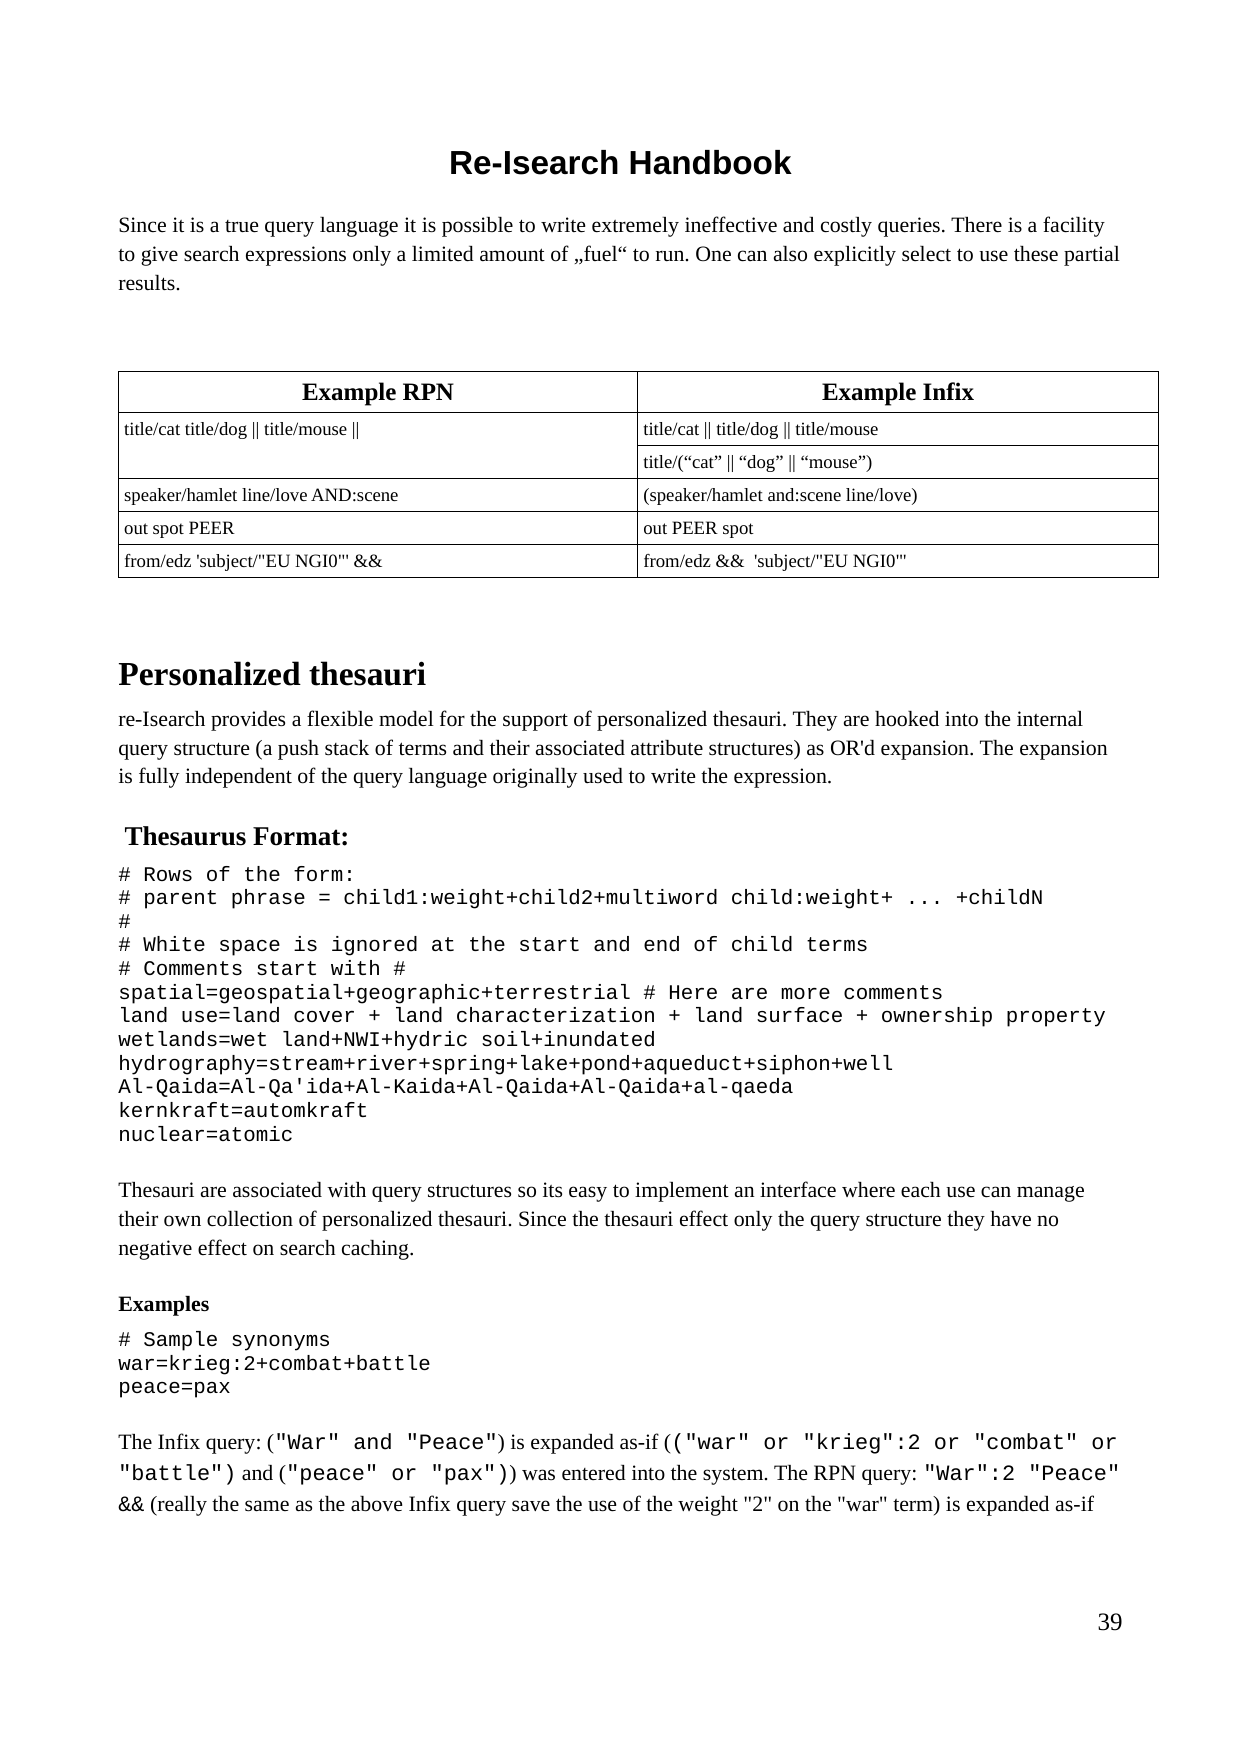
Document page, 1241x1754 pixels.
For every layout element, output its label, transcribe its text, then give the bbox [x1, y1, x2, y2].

text Since it is a true query language it is possible to write extremely ineffective and costly queries. There is a facility to give search expressions only a limited amount of „fuel“ to run. One can also explicitly select to use these partial results. [118, 212, 1122, 295]
table_cell speaker/hamlet line/love AND:scene [119, 479, 637, 511]
text wetlands=wet land+NWI+hydric soil+inundated [118, 1029, 1122, 1053]
text # parent phrase = child1:weight+child2+multiword child:weight+ ... +childN [118, 887, 1122, 911]
text # Rows of the form: [118, 863, 1122, 887]
text land use=land cover + land characterization + land surface + ownership property [118, 1005, 1122, 1029]
text # Sample synonyms [118, 1329, 1122, 1352]
subtitle Examples [118, 1291, 1122, 1316]
table_header Example Infix [638, 372, 1158, 412]
table_header Example RPN [119, 372, 637, 412]
subtitle Thesaurus Format: [118, 820, 1122, 851]
text Al-Qaida=Al-Qa'ida+Al-Kaida+Al-Qaida+Al-Qaida+al-qaeda [118, 1076, 1122, 1100]
text The Infix query: ("War" and "Peace") is expanded as-if (("war" or "krieg":2 or "combat" or "battle") and ("peace" or "pax")) was entered into the system. The RPN query: "War":2 "Peace" && (really the same as the above Infix query save the use of the weight "2" on the "war" term) is expanded as-if [118, 1429, 1122, 1518]
table_cell title/cat || title/dog || title/mouse [638, 413, 1158, 445]
table_cell from/edz 'subject/"EU NGI0"' && [119, 545, 637, 577]
text hydrography=stream+river+spring+lake+pond+aqueduct+siphon+well [118, 1053, 1122, 1076]
text re-Isearch provides a flexible model for the support of personalized thesauri. They are hooked into the internal query structure (a push stack of terms and their associated attribute structures) as OR'd expansion. The expansion is fully independent of the query language originally used to write the expression. [118, 706, 1122, 789]
text spatial=geospatial+geographic+terrestrial # Here are more comments [118, 982, 1122, 1005]
table_cell from/edz && 'subject/"EU NGI0"' [638, 545, 1158, 577]
text nuclear=atomic [118, 1124, 1122, 1147]
text # White space is ignored at the start and end of child terms [118, 934, 1122, 958]
text kernkraft=automkraft [118, 1100, 1122, 1124]
subtitle Personalized thesauri [118, 654, 1122, 693]
table_cell title/cat title/dog || title/mouse || [119, 413, 637, 478]
text war=krieg:2+combat+battle [118, 1352, 1122, 1376]
text peace=pax [118, 1376, 1122, 1400]
text # Comments start with # [118, 958, 1122, 982]
table_cell out spot PEER [119, 512, 637, 544]
table_cell (speaker/hamlet and:scene line/love) [638, 479, 1158, 511]
text Thesauri are associated with query structures so its easy to implement an interface where each use can manage their own collection of personalized thesauri. Since the thesauri effect only the query structure they have no negative effect on search caching. [118, 1177, 1122, 1260]
table_cell title/(“cat” || “dog” || “mouse”) [638, 446, 1158, 478]
table_cell out PEER spot [638, 512, 1158, 544]
text # [118, 911, 1122, 934]
